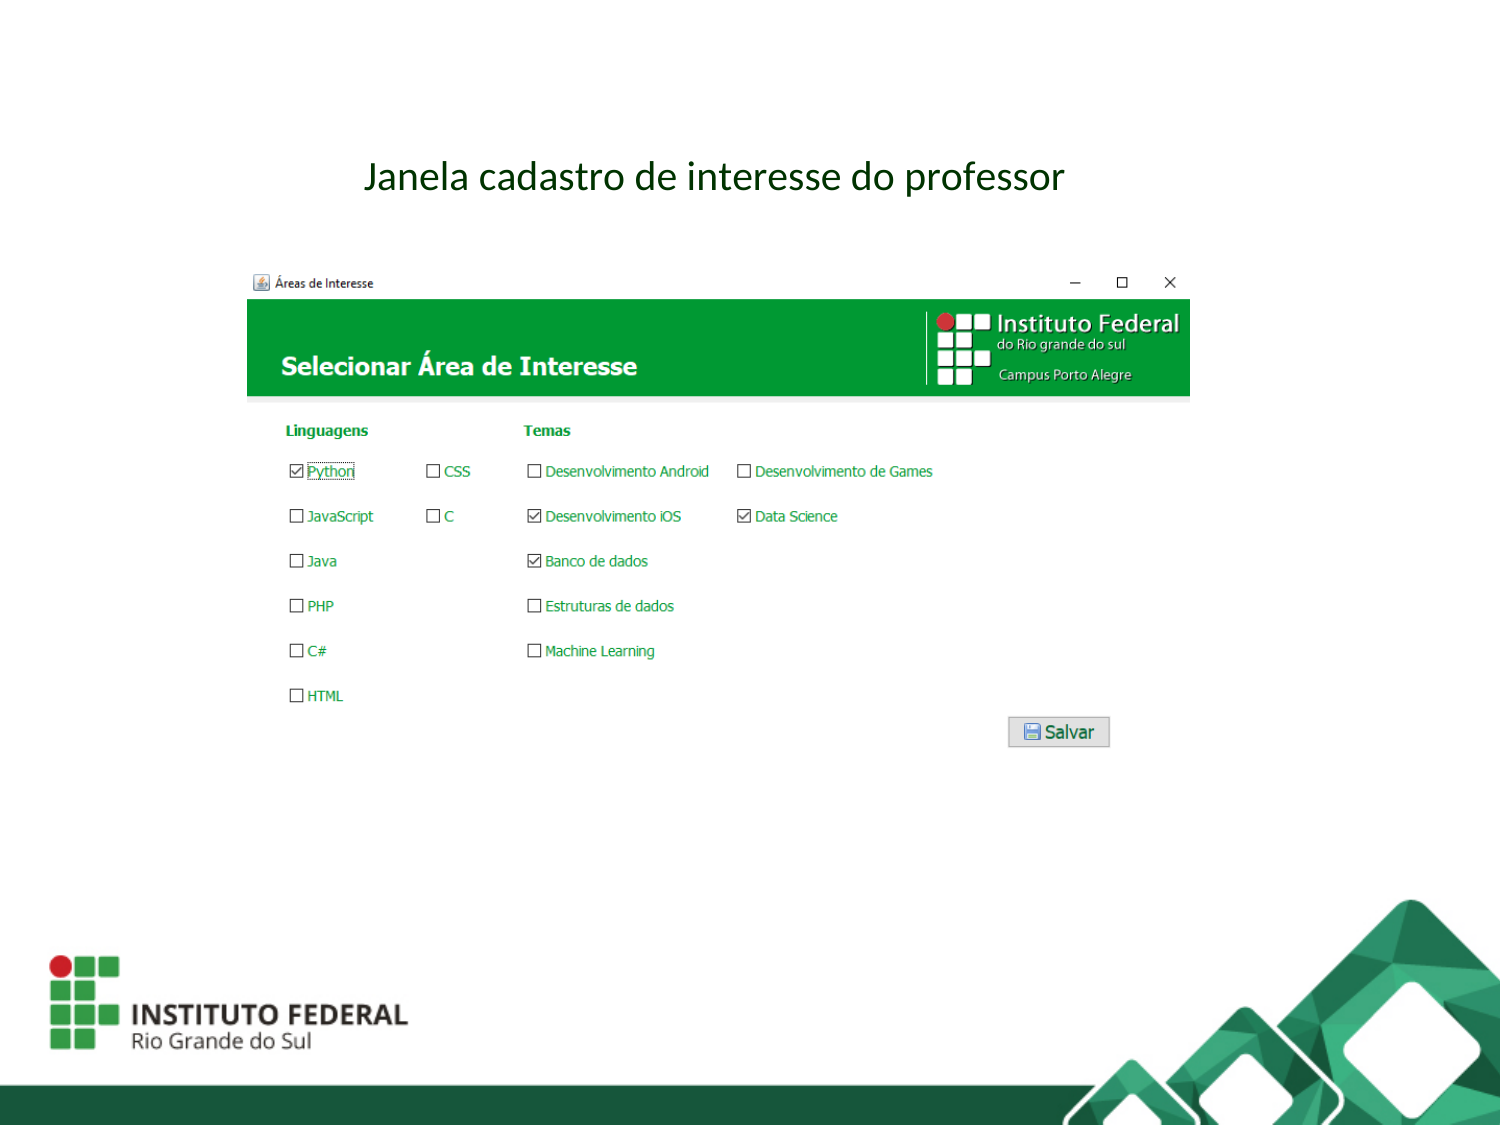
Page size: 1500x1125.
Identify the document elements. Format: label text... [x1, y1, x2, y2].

text_box Janela cadastro de interesse do professor [349, 141, 1081, 206]
picture [247, 272, 1190, 814]
